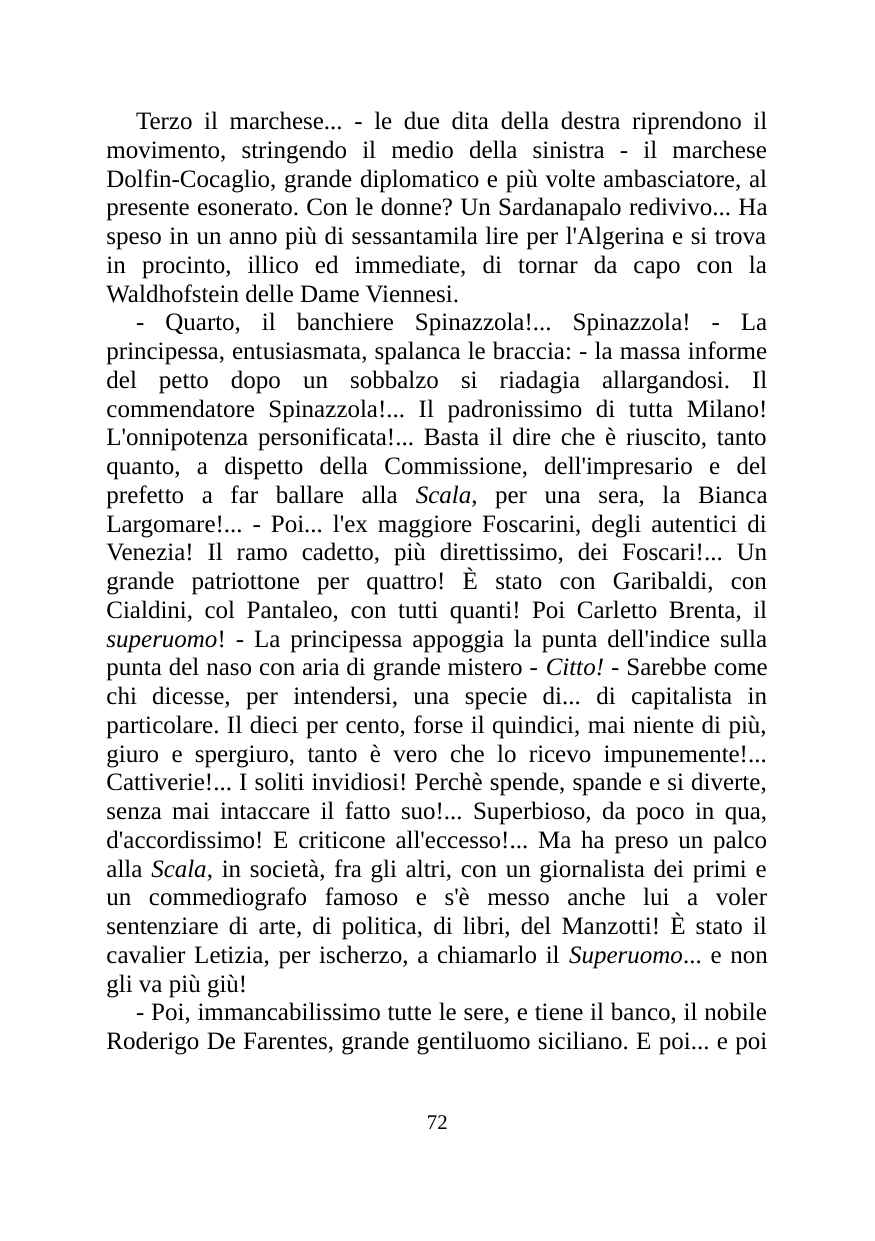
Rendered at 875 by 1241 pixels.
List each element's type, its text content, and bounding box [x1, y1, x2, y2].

text Terzo il marchese... - le due dita della destra riprendono il movimento, stringendo il medio della sinistra - il marchese Dolfin-Cocaglio, grande diplomatico e più volte ambasciatore, al presente esonerato. Con le donne? Un Sardanapalo redivivo... Ha speso in un anno più di sessantamila lire per l'Algerina e si trova in procinto, illico ed immediate, di tornar da capo con la Waldhofstein delle Dame Viennesi. [106, 106, 768, 307]
text - Poi, immancabilissimo tutte le sere, e tiene il banco, il nobile Roderigo De Farentes, grande gentiluomo siciliano. E poi... e poi [106, 997, 768, 1055]
text - Quarto, il banchiere Spinazzola!... Spinazzola! - La principessa, entusiasmata, spalanca le braccia: - la massa informe del petto dopo un sobbalzo si riadagia allargandosi. Il commendatore Spinazzola!... Il padronissimo di tutta Milano! L'onnipotenza personificata!... Basta il dire che è riuscito, tanto quanto, a dispetto della Commissione, dell'impresario e del prefetto a far ballare alla Scala, per una sera, la Bianca Largomare!... - Poi... l'ex maggiore Foscarini, degli autentici di Venezia! Il ramo cadetto, più direttissimo, dei Foscari!... Un grande patriottone per quattro! È stato con Garibaldi, con Cialdini, col Pantaleo, con tutti quanti! Poi Carletto Brenta, il superuomo! - La principessa appoggia la punta dell'indice sulla punta del naso con aria di grande mistero - Citto! - Sarebbe come chi dicesse, per intendersi, una specie di... di capitalista in particolare. Il dieci per cento, forse il quindici, mai niente di più, giuro e spergiuro, tanto è vero che lo ricevo impunemente!... Cattiverie!... I soliti invidiosi! Perchè spende, spande e si diverte, senza mai intaccare il fatto suo!... Superbioso, da poco in qua, d'accordissimo! E criticone all'eccesso!... Ma ha preso un palco alla Scala, in società, fra gli altri, con un giornalista dei primi e un commediografo famoso e s'è messo anche lui a voler sentenziare di arte, di politica, di libri, del Manzotti! È stato il cavalier Letizia, per ischerzo, a chiamarlo il Superuomo... e non gli va più giù! [106, 307, 768, 997]
